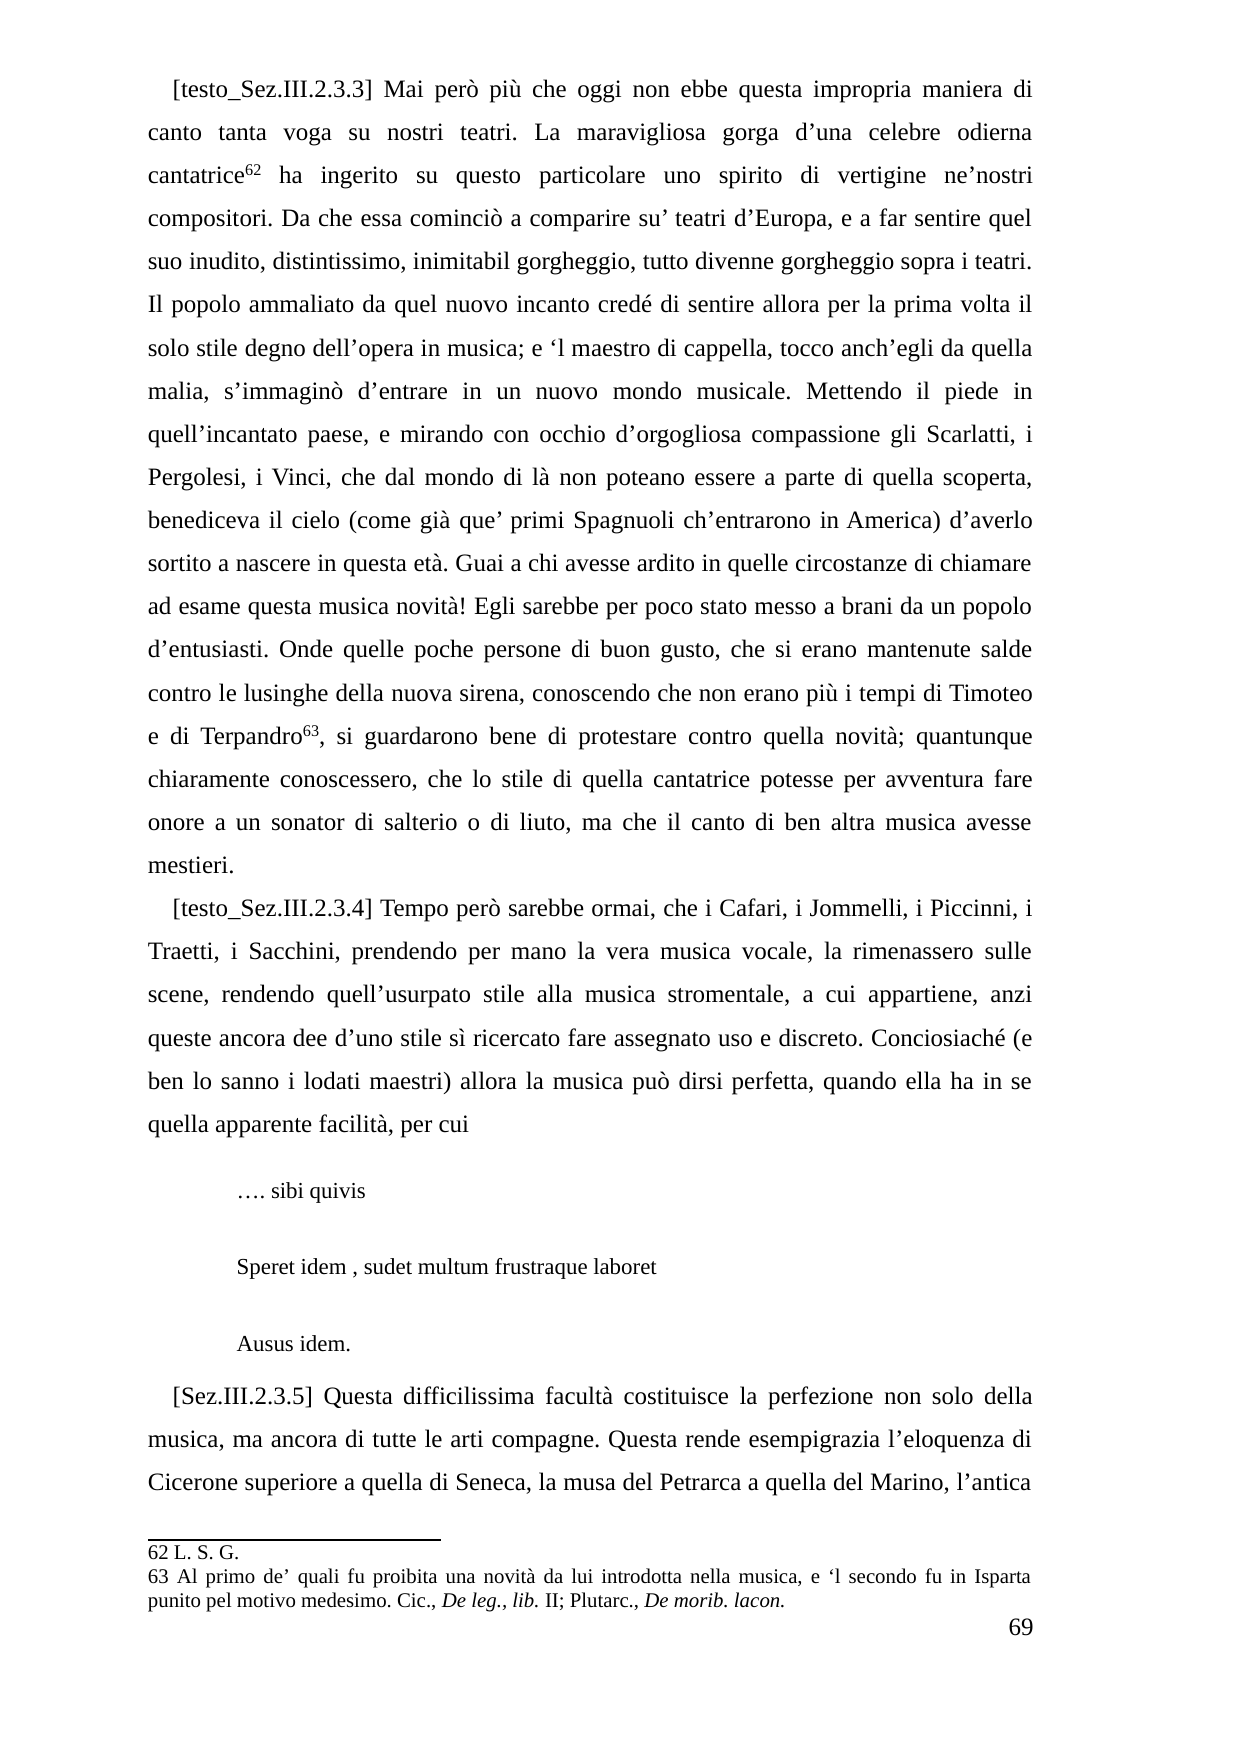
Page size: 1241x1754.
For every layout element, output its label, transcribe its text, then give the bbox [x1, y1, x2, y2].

text …. sibi quivis [236, 1177, 1033, 1203]
text L. S. G. [148, 1540, 1033, 1564]
text [testo_Sez.III.2.3.3] Mai però più che oggi non ebbe questa impropria maniera di canto tanta voga su nostri teatri. La maravigliosa gorga d’una celebre odierna cantatrice ha ingerito su questo particolare uno spirito di vertigine ne’nostri compositori. Da che essa cominciò a comparire su’ teatri d’Europa, e a far sentire quel suo inudito, distintissimo, inimitabil gorgheggio, tutto divenne gorgheggio sopra i teatri. Il popolo ammaliato da quel nuovo incanto credé di sentire allora per la prima volta il solo stile degno dell’opera in musica; e ‘l maestro di cappella, tocco anch’egli da quella malia, s’immaginò d’entrare in un nuovo mondo musicale. Mettendo il piede in quell’incantato paese, e mirando con occhio d’orgogliosa compassione gli Scarlatti, i Pergolesi, i Vinci, che dal mondo di là non poteano essere a parte di quella scoperta, benediceva il cielo (come già que’ primi Spagnuoli ch’entrarono in America) d’averlo sortito a nascere in questa età. Guai a chi avesse ardito in quelle circostanze di chiamare ad esame questa musica novità! Egli sarebbe per poco stato messo a brani da un popolo d’entusiasti. Onde quelle poche persone di buon gusto, che si erano mantenute salde contro le lusinghe della nuova sirena, conoscendo che non erano più i tempi di Timoteo e di Terpandro, si guardarono bene di protestare contro quella novità; quantunque chiaramente conoscessero, che lo stile di quella cantatrice potesse per avventura fare onore a un sonator di salterio o di liuto, ma che il canto di ben altra musica avesse mestieri. [148, 74, 1033, 879]
text Al primo de’ quali fu proibita una novità da lui introdotta nella musica, e ‘l secondo fu in Isparta punito pel motivo medesimo. Cic., De leg., lib. II; Plutarc., De morib. lacon. [148, 1564, 1033, 1612]
text [Sez.III.2.3.5] Questa difficilissima facultà costituisce la perfezione non solo della musica, ma ancora di tutte le arti compagne. Questa rende esempigrazia l’eloquenza di Cicerone superiore a quella di Seneca, la musa del Petrarca a quella del Marino, l’antica [148, 1381, 1033, 1496]
text Speret idem , sudet multum frustraque laboret [236, 1253, 1033, 1280]
text Ausus idem. [236, 1330, 1033, 1356]
text [testo_Sez.III.2.3.4] Tempo però sarebbe ormai, che i Cafari, i Jommelli, i Piccinni, i Traetti, i Sacchini, prendendo per mano la vera musica vocale, la rimenassero sulle scene, rendendo quell’usurpato stile alla musica stromentale, a cui appartiene, anzi queste ancora dee d’uno stile sì ricercato fare assegnato uso e discreto. Conciosiaché (e ben lo sanno i lodati maestri) allora la musica può dirsi perfetta, quando ella ha in se quella apparente facilità, per cui [148, 893, 1033, 1138]
